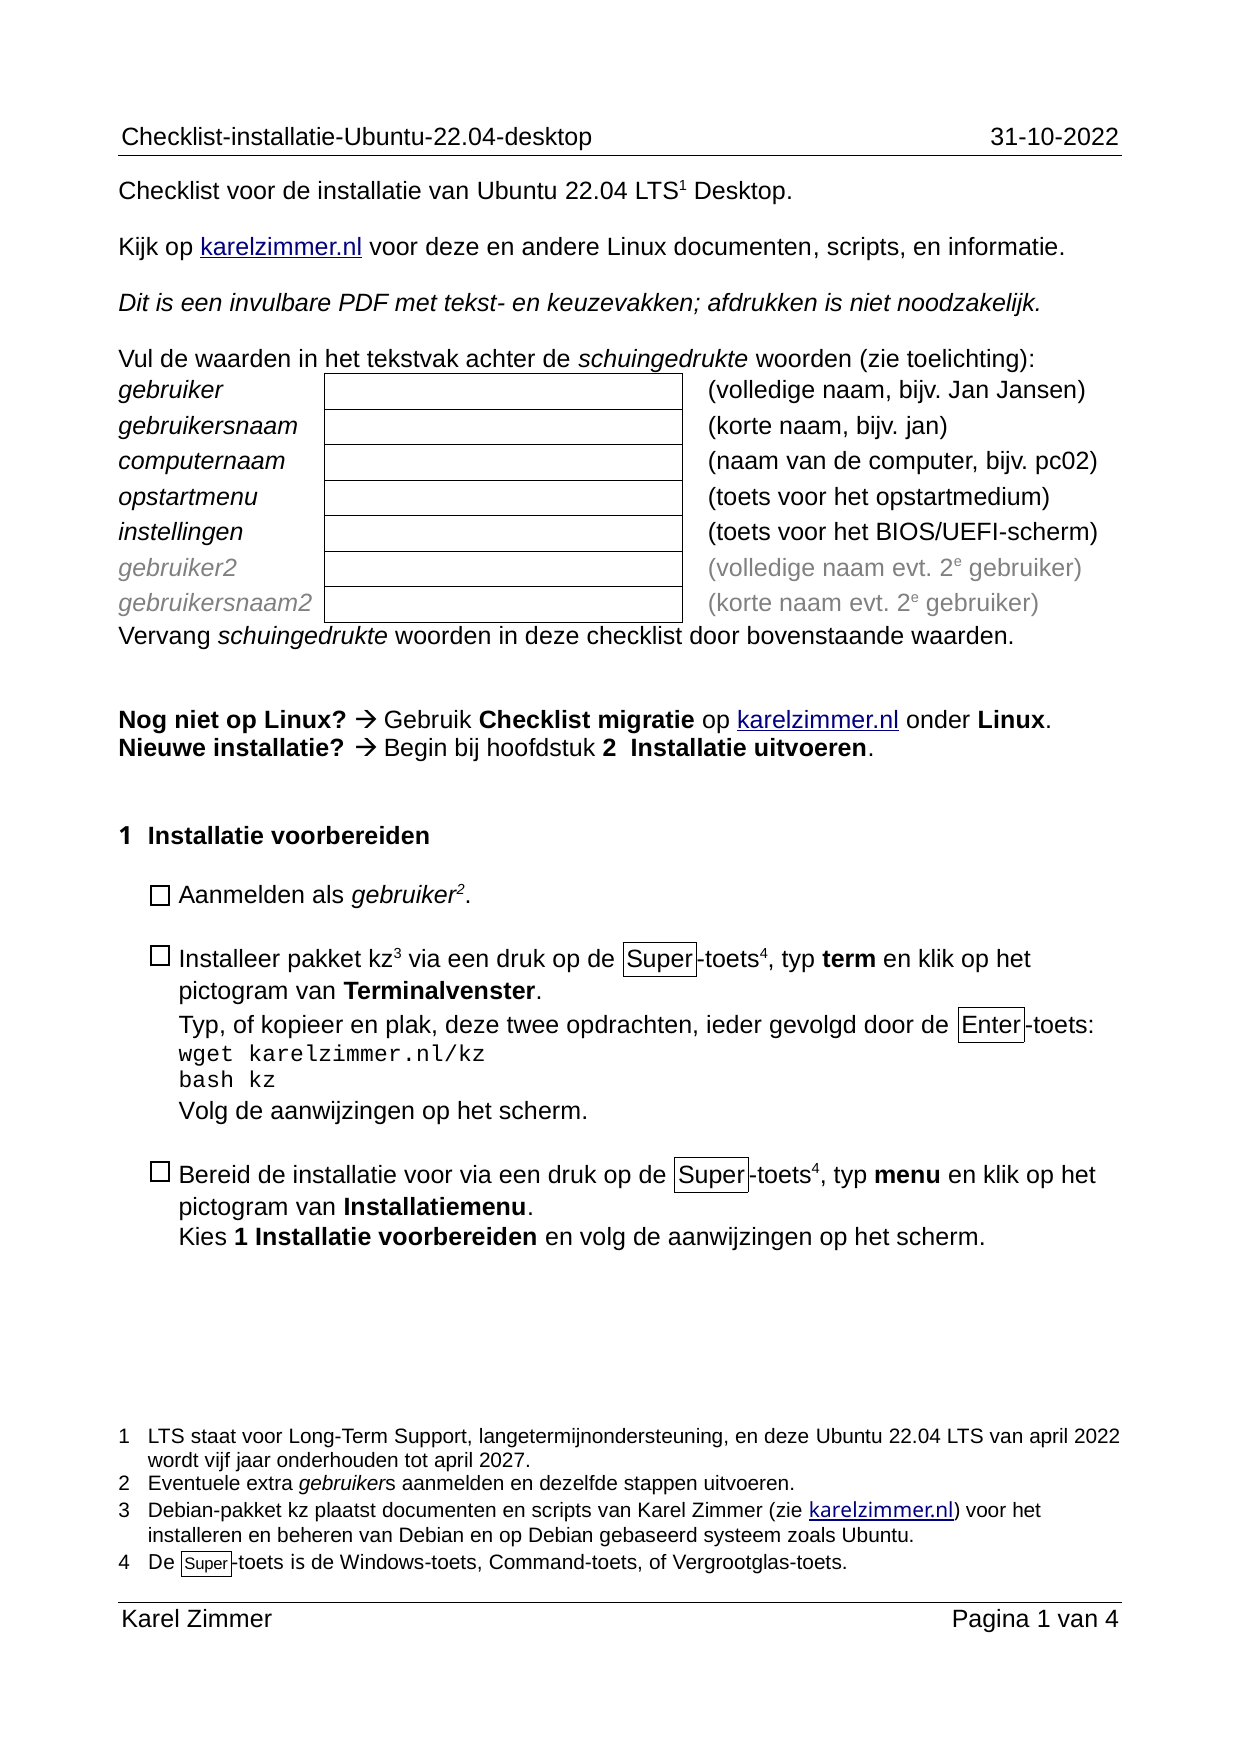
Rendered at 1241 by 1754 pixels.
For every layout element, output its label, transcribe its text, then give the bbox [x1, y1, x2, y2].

text Vul de waarden in het tekstvak achter de schuingedrukte woorden (zie toelichting): [118, 345, 1122, 373]
text (volledige naam, bijv. Jan Jansen) [683, 373, 1122, 409]
table_cell [141, 910, 177, 941]
text Nog niet op Linux?  Gebruik Checklist migratie op karelzimmer.nl onder Linux. [118, 706, 1122, 734]
text instellingen [118, 515, 324, 551]
text gebruikersnaam [118, 409, 324, 444]
text (volledige naam evt. 2e gebruiker) [683, 551, 1122, 586]
text gebruikersnaam2 [118, 586, 324, 622]
table_cell [141, 1222, 177, 1252]
table_cell [141, 1096, 177, 1126]
table_cell [177, 910, 1120, 941]
table_cell [141, 1006, 177, 1096]
text (naam van de computer, bijv. pc02) [683, 444, 1122, 480]
table_header [141, 880, 177, 910]
text Kijk op karelzimmer.nl voor deze en andere Linux documenten, scripts, en informatie. [118, 233, 1122, 261]
table_cell Typ, of kopieer en plak, deze twee opdrachten, ieder gevolgd door de Enter-toets: wget karelzimmer.nl/kz bash kz [177, 1006, 1120, 1096]
table_cell Installeer pakket kz via een druk op de Super-toets, typ term en klik op het pictogram van Terminalvenster. [177, 941, 1120, 1006]
text (toets voor het opstartmedium) [683, 480, 1122, 515]
text LTS staat voor Long-Term Support, langetermijnondersteuning, en deze Ubuntu 22.04 LTS van april 2022 wordt vijf jaar onderhouden tot april 2027. [118, 1424, 1122, 1472]
table_cell [141, 1126, 177, 1156]
text gebruiker2 [118, 551, 324, 586]
table_cell Volg de aanwijzingen op het scherm. [177, 1096, 1120, 1126]
text Dit is een invulbare PDF met tekst- en keuzevakken; afdrukken is niet noodzakelijk. [118, 289, 1122, 317]
text gebruiker [118, 373, 324, 409]
text Checklist voor de installatie van Ubuntu 22.04 LTS Desktop. [118, 177, 1122, 205]
text Nieuwe installatie?  Begin bij hoofdstuk 2 Installatie uitvoeren. [118, 734, 1122, 762]
table_header Aanmelden als gebruiker. [177, 880, 1120, 910]
text Vervang schuingedrukte woorden in deze checklist door bovenstaande waarden. [118, 622, 1122, 650]
list Installatie voorbereiden [118, 818, 1122, 852]
table_cell Kies 1 Installatie voorbereiden en volg de aanwijzingen op het scherm. [177, 1222, 1120, 1252]
text opstartmenu [118, 480, 324, 515]
table_cell [141, 1156, 177, 1222]
text (korte naam, bijv. jan) [683, 409, 1122, 444]
table_cell Bereid de installatie voor via een druk op de Super-toets4, typ menu en klik op het pictogram van Installatiemenu. [177, 1156, 1120, 1222]
table_cell [177, 1126, 1120, 1156]
text (toets voor het BIOS/UEFI-scherm) [683, 515, 1122, 551]
table_cell [141, 941, 177, 1006]
text computernaam [118, 444, 324, 480]
text (korte naam evt. 2e gebruiker) [683, 586, 1122, 622]
